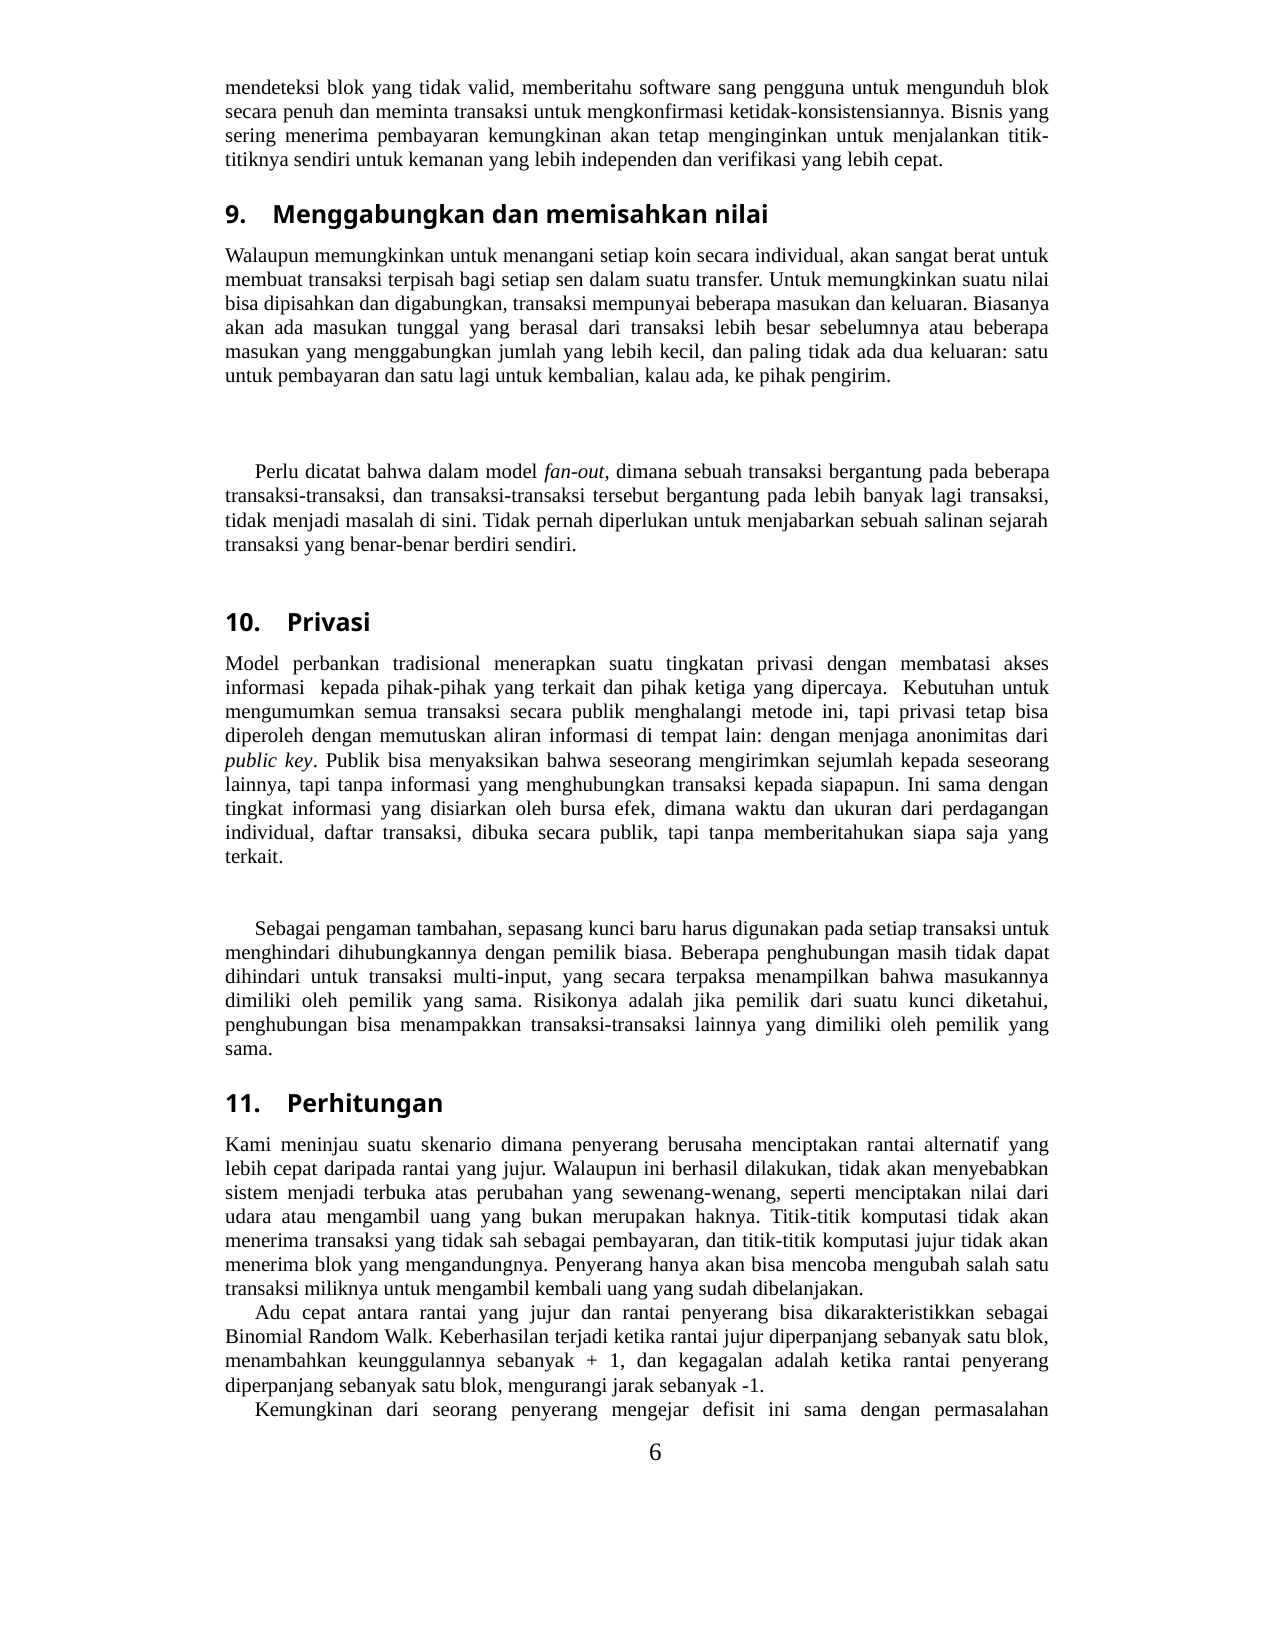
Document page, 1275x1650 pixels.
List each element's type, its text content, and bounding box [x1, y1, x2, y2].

text mendeteksi blok yang tidak valid, memberitahu software sang pengguna untuk mengunduh blok secara penuh dan meminta transaksi untuk mengkonfirmasi ketidak-konsistensiannya. Bisnis yang sering menerima pembayaran kemungkinan akan tetap menginginkan untuk menjalankan titik-titiknya sendiri untuk kemanan yang lebih independen dan verifikasi yang lebih cepat. [225, 75, 1050, 171]
text Kemungkinan dari seorang penyerang mengejar defisit ini sama dengan permasalahan [225, 1397, 1050, 1421]
subtitle 10. Privasi [225, 605, 1050, 639]
text Sebagai pengaman tambahan, sepasang kunci baru harus digunakan pada setiap transaksi untuk menghindari dihubungkannya dengan pemilik biasa. Beberapa penghubungan masih tidak dapat dihindari untuk transaksi multi-input, yang secara terpaksa menampilkan bahwa masukannya dimiliki oleh pemilik yang sama. Risikonya adalah jika pemilik dari suatu kunci diketahui, penghubungan bisa menampakkan transaksi-transaksi lainnya yang dimiliki oleh pemilik yang sama. [225, 916, 1050, 1060]
subtitle 9. Menggabungkan dan memisahkan nilai [225, 196, 1050, 230]
text Model perbankan tradisional menerapkan suatu tingkatan privasi dengan membatasi akses informasi kepada pihak-pihak yang terkait dan pihak ketiga yang dipercaya. Kebutuhan untuk mengumumkan semua transaksi secara publik menghalangi metode ini, tapi privasi tetap bisa diperoleh dengan memutuskan aliran informasi di tempat lain: dengan menjaga anonimitas dari public key. Publik bisa menyaksikan bahwa seseorang mengirimkan sejumlah kepada seseorang lainnya, tapi tanpa informasi yang menghubungkan transaksi kepada siapapun. Ini sama dengan tingkat informasi yang disiarkan oleh bursa efek, dimana waktu dan ukuran dari perdagangan individual, daftar transaksi, dibuka secara publik, tapi tanpa memberitahukan siapa saja yang terkait. [225, 651, 1050, 868]
subtitle 11. Perhitungan [225, 1085, 1050, 1119]
text Walaupun memungkinkan untuk menangani setiap koin secara individual, akan sangat berat untuk membuat transaksi terpisah bagi setiap sen dalam suatu transfer. Untuk memungkinkan suatu nilai bisa dipisahkan dan digabungkan, transaksi mempunyai beberapa masukan dan keluaran. Biasanya akan ada masukan tunggal yang berasal dari transaksi lebih besar sebelumnya atau beberapa masukan yang menggabungkan jumlah yang lebih kecil, dan paling tidak ada dua keluaran: satu untuk pembayaran dan satu lagi untuk kembalian, kalau ada, ke pihak pengirim. [225, 243, 1050, 387]
text Perlu dicatat bahwa dalam model fan-out, dimana sebuah transaksi bergantung pada beberapa transaksi-transaksi, dan transaksi-transaksi tersebut bergantung pada lebih banyak lagi transaksi, tidak menjadi masalah di sini. Tidak pernah diperlukan untuk menjabarkan sebuah salinan sejarah transaksi yang benar-benar berdiri sendiri. [225, 459, 1050, 556]
text Kami meninjau suatu skenario dimana penyerang berusaha menciptakan rantai alternatif yang lebih cepat daripada rantai yang jujur. Walaupun ini berhasil dilakukan, tidak akan menyebabkan sistem menjadi terbuka atas perubahan yang sewenang-wenang, seperti menciptakan nilai dari udara atau mengambil uang yang bukan merupakan haknya. Titik-titik komputasi tidak akan menerima transaksi yang tidak sah sebagai pembayaran, dan titik-titik komputasi jujur tidak akan menerima blok yang mengandungnya. Penyerang hanya akan bisa mencoba mengubah salah satu transaksi miliknya untuk mengambil kembali uang yang sudah dibelanjakan. [225, 1132, 1050, 1300]
text Adu cepat antara rantai yang jujur dan rantai penyerang bisa dikarakteristikkan sebagai Binomial Random Walk. Keberhasilan terjadi ketika rantai jujur diperpanjang sebanyak satu blok, menambahkan keunggulannya sebanyak + 1, dan kegagalan adalah ketika rantai penyerang diperpanjang sebanyak satu blok, mengurangi jarak sebanyak -1. [225, 1300, 1050, 1397]
